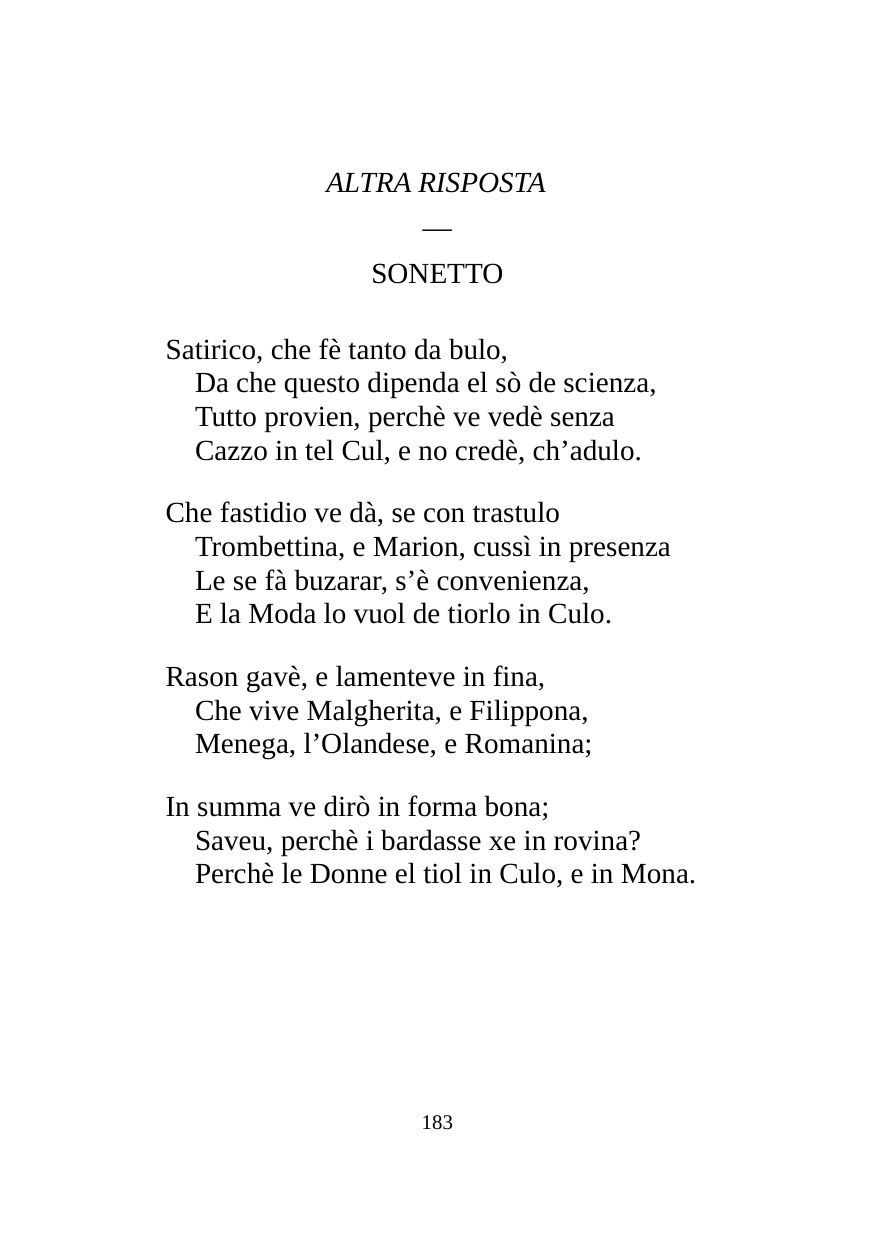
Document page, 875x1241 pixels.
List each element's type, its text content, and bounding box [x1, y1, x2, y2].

text — [106, 211, 768, 244]
text Che fastidio ve dà, se con trastulo Trombettina, e Marion, cussì in presenza Le se fà buzarar, s’è convenienza, E la Moda lo vuol de tiorlo in Culo. [165, 496, 768, 630]
text Rason gavè, e lamenteve in fina, Che vive Malgherita, e Filippona, Menega, l’Olandese, e Romanina; [165, 659, 768, 760]
text Satirico, che fè tanto da bulo, Da che questo dipenda el sò de scienza, Tutto provien, perchè ve vedè senza Cazzo in tel Cul, e no credè, ch’adulo. [165, 332, 768, 466]
text In summa ve dirò in forma bona; Saveu, perchè i bardasse xe in rovina? Perchè le Donne el tiol in Culo, e in Mona. [165, 789, 768, 890]
text SONETTO [106, 257, 768, 290]
subtitle ALTRA RISPOSTA [106, 165, 768, 199]
